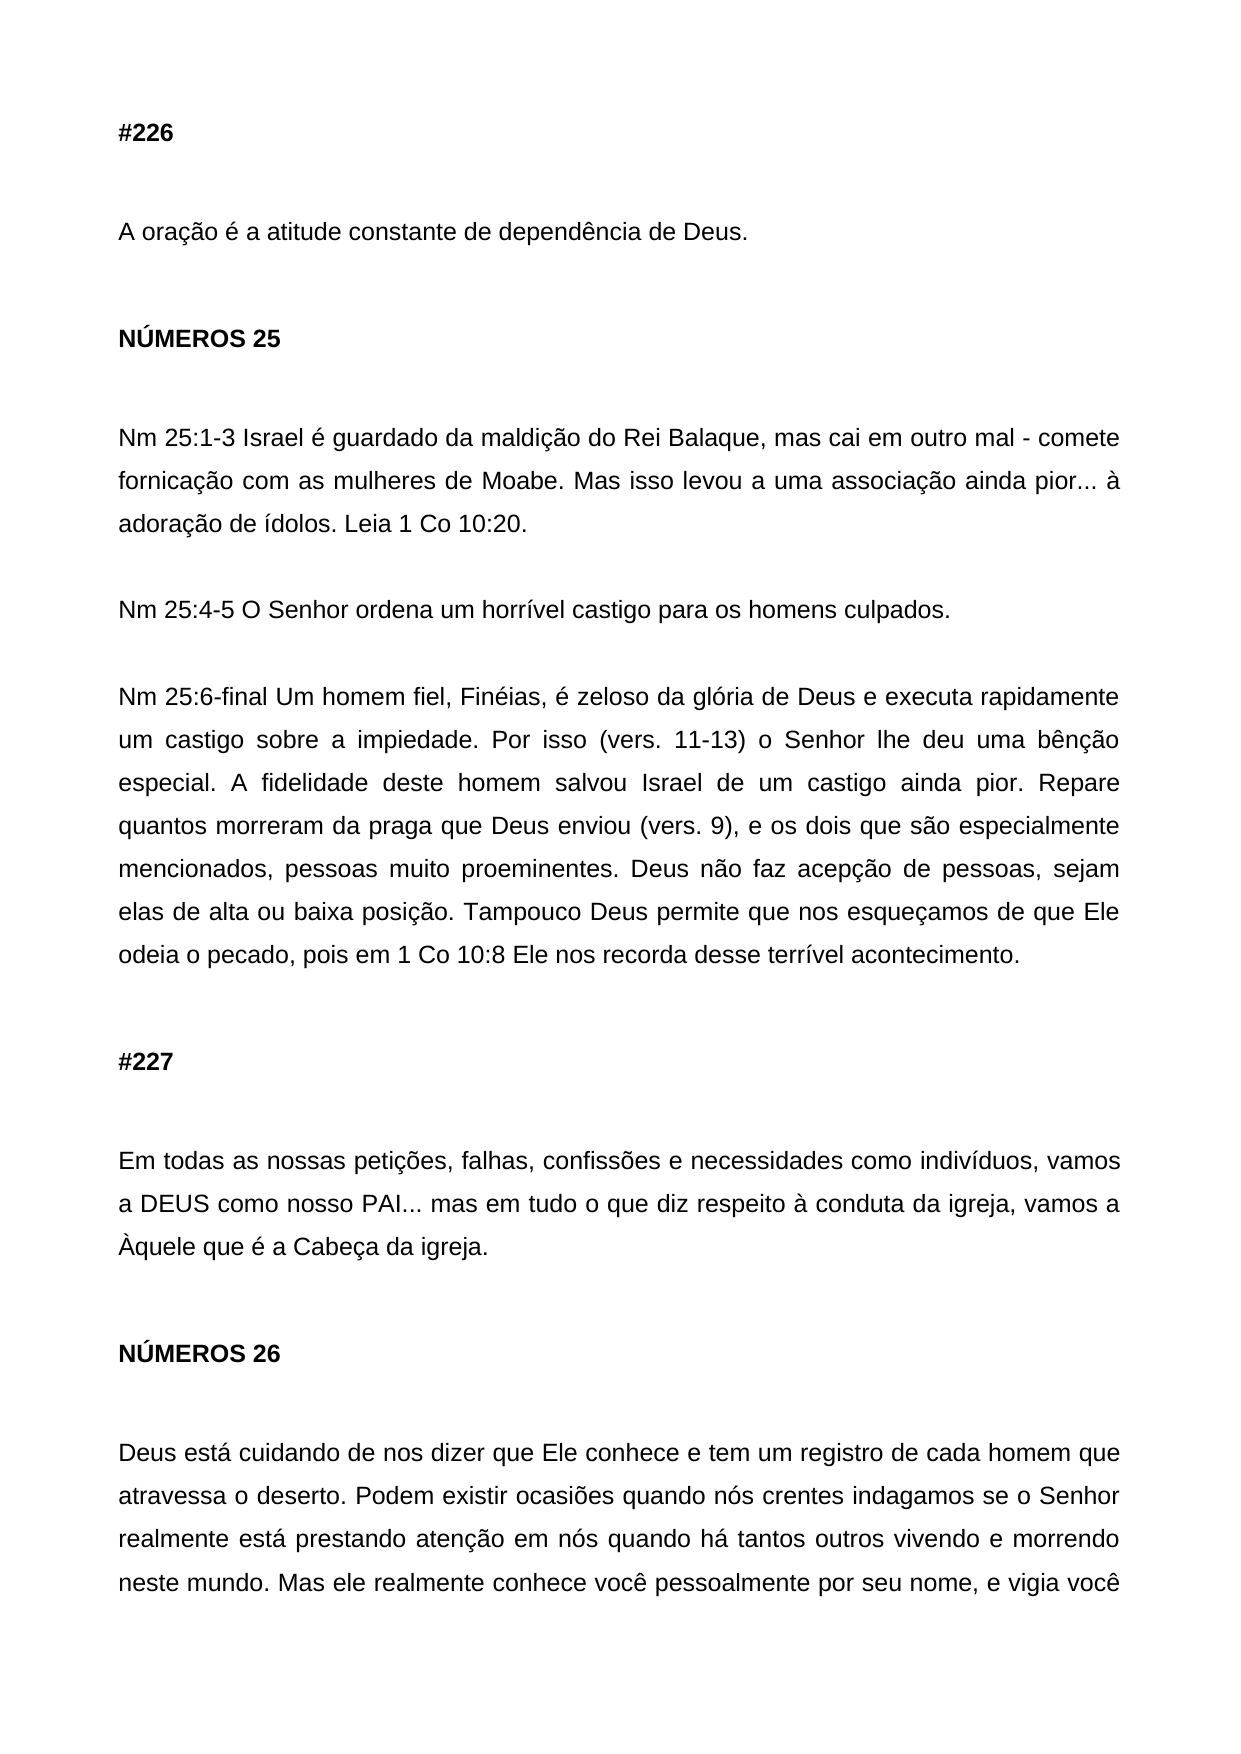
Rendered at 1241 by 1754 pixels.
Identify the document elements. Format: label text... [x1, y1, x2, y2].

text A oração é a atitude constante de dependência de Deus. [118, 217, 1122, 246]
subtitle #227 [118, 1047, 1122, 1076]
text Nm 25:1-3 Israel é guardado da maldição do Rei Balaque, mas cai em outro mal - comete fornicação com as mulheres de Moabe. Mas isso levou a uma associação ainda pior... à adoração de ídolos. Leia 1 Co 10:20. [118, 423, 1122, 538]
subtitle NÚMEROS 25 [118, 324, 1122, 353]
text Em todas as nossas petições, falhas, confissões e necessidades como indivíduos, vamos a DEUS como nosso PAI... mas em tudo o que diz respeito à conduta da igreja, vamos a Àquele que é a Cabeça da igreja. [118, 1146, 1122, 1261]
text Nm 25:4-5 O Senhor ordena um horrível castigo para os homens culpados. [118, 595, 1122, 624]
text Deus está cuidando de nos dizer que Ele conhece e tem um registro de cada homem que atravessa o deserto. Podem existir ocasiões quando nós crentes indagamos se o Senhor realmente está prestando atenção em nós quando há tantos outros vivendo e morrendo neste mundo. Mas ele realmente conhece você pessoalmente por seu nome, e vigia você [118, 1438, 1122, 1596]
subtitle #226 [118, 118, 1122, 147]
text Nm 25:6-final Um homem fiel, Finéias, é zeloso da glória de Deus e executa rapidamente um castigo sobre a impiedade. Por isso (vers. 11-13) o Senhor lhe deu uma bênção especial. A fidelidade deste homem salvou Israel de um castigo ainda pior. Repare quantos morreram da praga que Deus enviou (vers. 9), e os dois que são especialmente mencionados, pessoas muito proeminentes. Deus não faz acepção de pessoas, sejam elas de alta ou baixa posição. Tampouco Deus permite que nos esqueçamos de que Ele odeia o pecado, pois em 1 Co 10:8 Ele nos recorda desse terrível acontecimento. [118, 681, 1122, 969]
subtitle NÚMEROS 26 [118, 1339, 1122, 1368]
